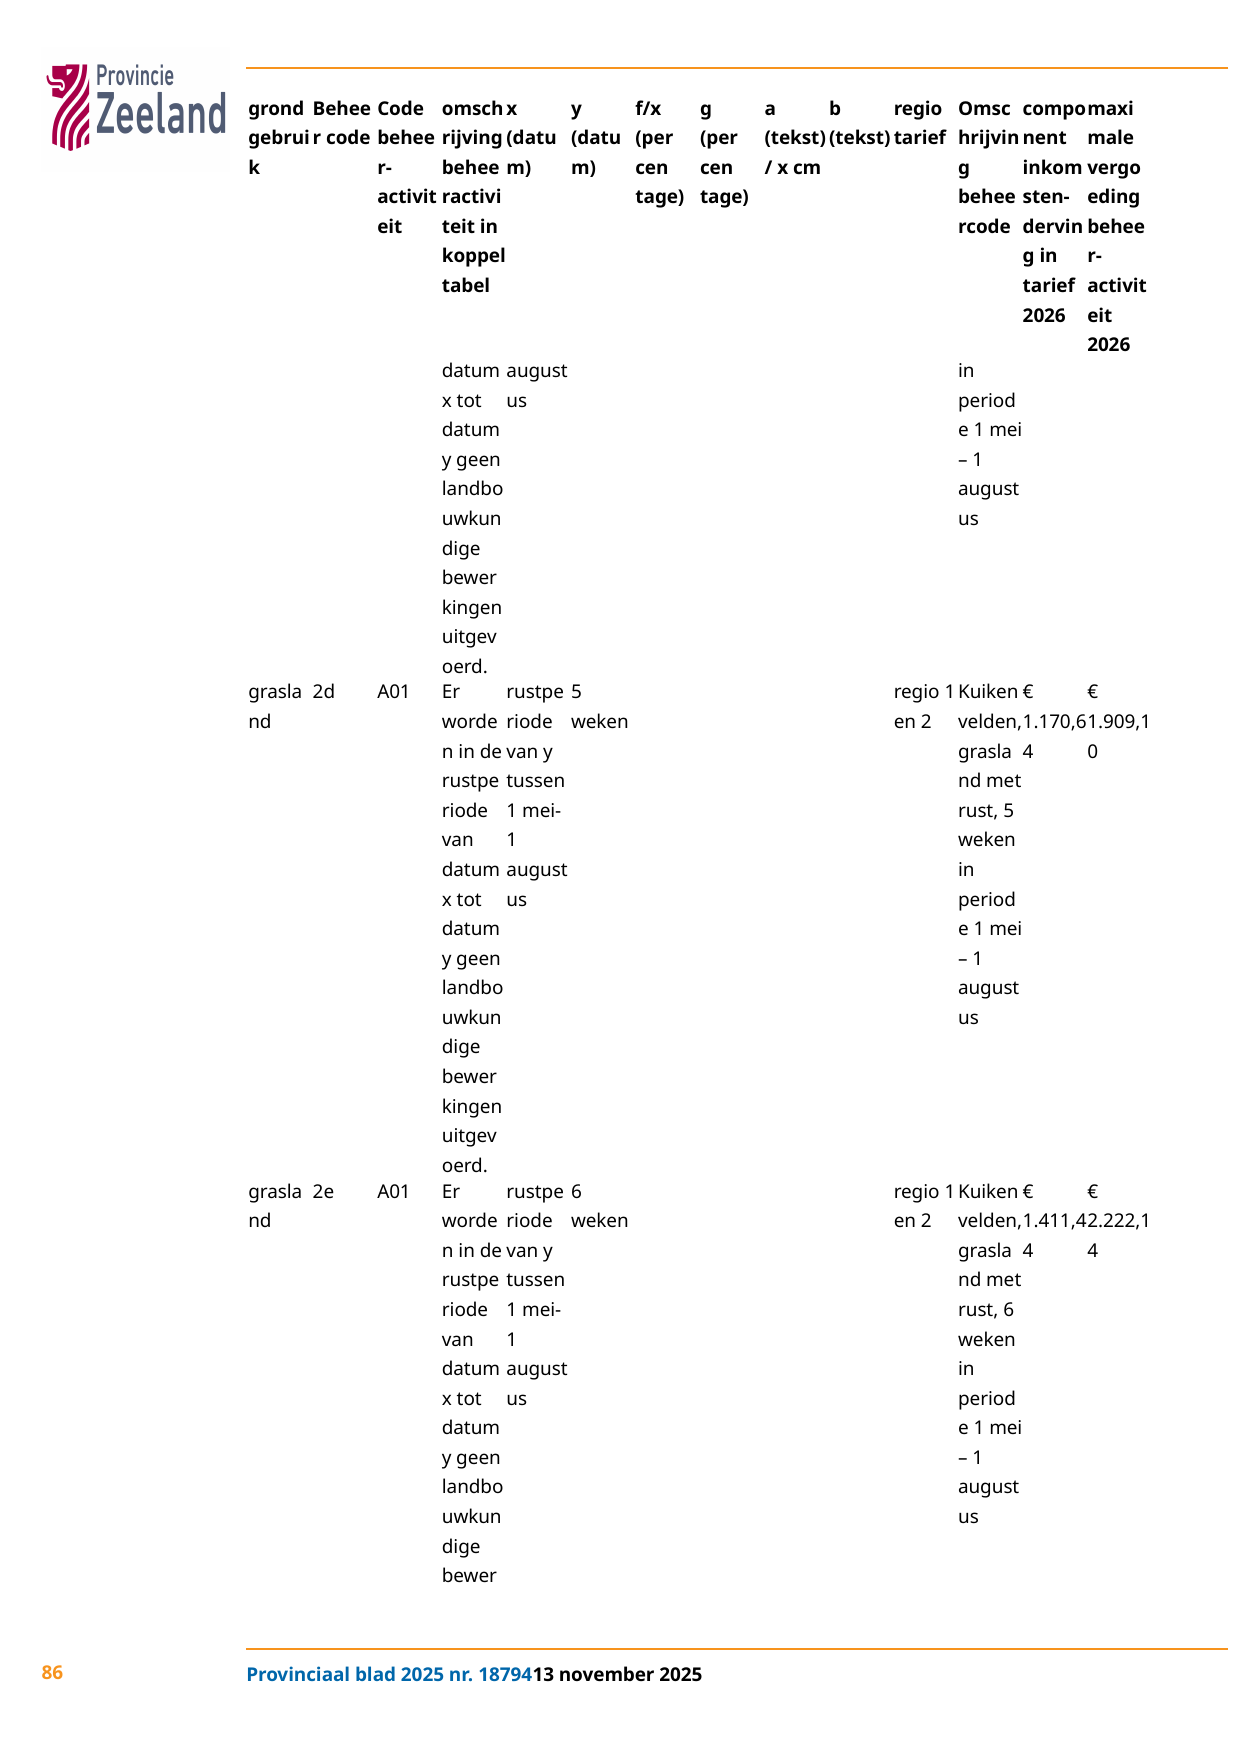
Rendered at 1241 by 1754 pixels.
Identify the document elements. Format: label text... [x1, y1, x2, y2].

table_cell rustperiode van y tussen 1 mei-1 augustus [506, 679, 571, 1178]
table_header f/x (per cen tage) [635, 95, 700, 357]
table_cell grasland [248, 679, 312, 1178]
table_cell 2e [313, 1178, 377, 1588]
table_cell [700, 679, 764, 1178]
table_cell [1087, 357, 1152, 679]
table_cell augustus [506, 357, 571, 679]
table_header y (datum) [571, 95, 635, 357]
table_cell [764, 1178, 829, 1588]
table_cell A01 [377, 1178, 442, 1588]
table_header x (datum) [506, 95, 571, 357]
table_header omschrijving beheeractiviteit in koppeltabel [442, 95, 506, 357]
table_cell 6 weken [571, 1178, 635, 1588]
table_cell [829, 357, 893, 679]
table_header Code beheer-activiteit [377, 95, 442, 357]
table_cell datum x tot datum y geen landbouwkundige bewerkingen uitgevoerd. [442, 357, 506, 679]
table_cell Er worden in de rustperiode van datum x tot datum y geen landbouwkundige bewerkingen uitgevoerd. [442, 679, 506, 1178]
table_cell [571, 357, 635, 679]
table_cell € 1.909,10 [1087, 679, 1152, 1178]
table_cell [829, 1178, 893, 1588]
table_cell 2d [313, 679, 377, 1178]
table_cell rustperiode van y tussen 1 mei-1 augustus [506, 1178, 571, 1588]
table_cell [635, 679, 700, 1178]
table_header g (per cen tage) [700, 95, 764, 357]
table_cell [377, 357, 442, 679]
table_cell [248, 357, 312, 679]
table_cell € 1.170,64 [1023, 679, 1087, 1178]
table_cell [635, 1178, 700, 1588]
table_cell [764, 357, 829, 679]
table_cell [635, 357, 700, 679]
table_cell in periode 1 mei – 1 augustus [958, 357, 1022, 679]
table_cell [764, 679, 829, 1178]
table_cell [700, 357, 764, 679]
table_header component inkomsten-derving in tarief 2026 [1023, 95, 1087, 357]
table_header b (tekst) [829, 95, 893, 357]
table_header regio tarief [894, 95, 958, 357]
table_cell € 2.222,14 [1087, 1178, 1152, 1588]
table_cell regio 1 en 2 [894, 679, 958, 1178]
table_cell [700, 1178, 764, 1588]
picture [41, 47, 231, 172]
table_cell grasland [248, 1178, 312, 1588]
table_cell € 1.411,44 [1023, 1178, 1087, 1588]
table_cell 5 weken [571, 679, 635, 1178]
table_header Beheer code [313, 95, 377, 357]
table_header maximale vergoeding beheer-activiteit 2026 [1087, 95, 1152, 357]
table_header Omschrijving beheercode [958, 95, 1022, 357]
table_cell [313, 357, 377, 679]
table_cell regio 1 en 2 [894, 1178, 958, 1588]
table_cell [1023, 357, 1087, 679]
table_cell Kuikenvelden, grasland met rust, 5 weken in periode 1 mei – 1 augustus [958, 679, 1022, 1178]
table_cell [894, 357, 958, 679]
table_cell Kuikenvelden, grasland met rust, 6 weken in periode 1 mei – 1 augustus [958, 1178, 1022, 1588]
table_cell Er worden in de rustperiode van datum x tot datum y geen landbouwkundige bewer [442, 1178, 506, 1588]
table_cell A01 [377, 679, 442, 1178]
table_header a (tekst) / x cm [764, 95, 829, 357]
table_cell [829, 679, 893, 1178]
table_header grond gebruik [248, 95, 312, 357]
